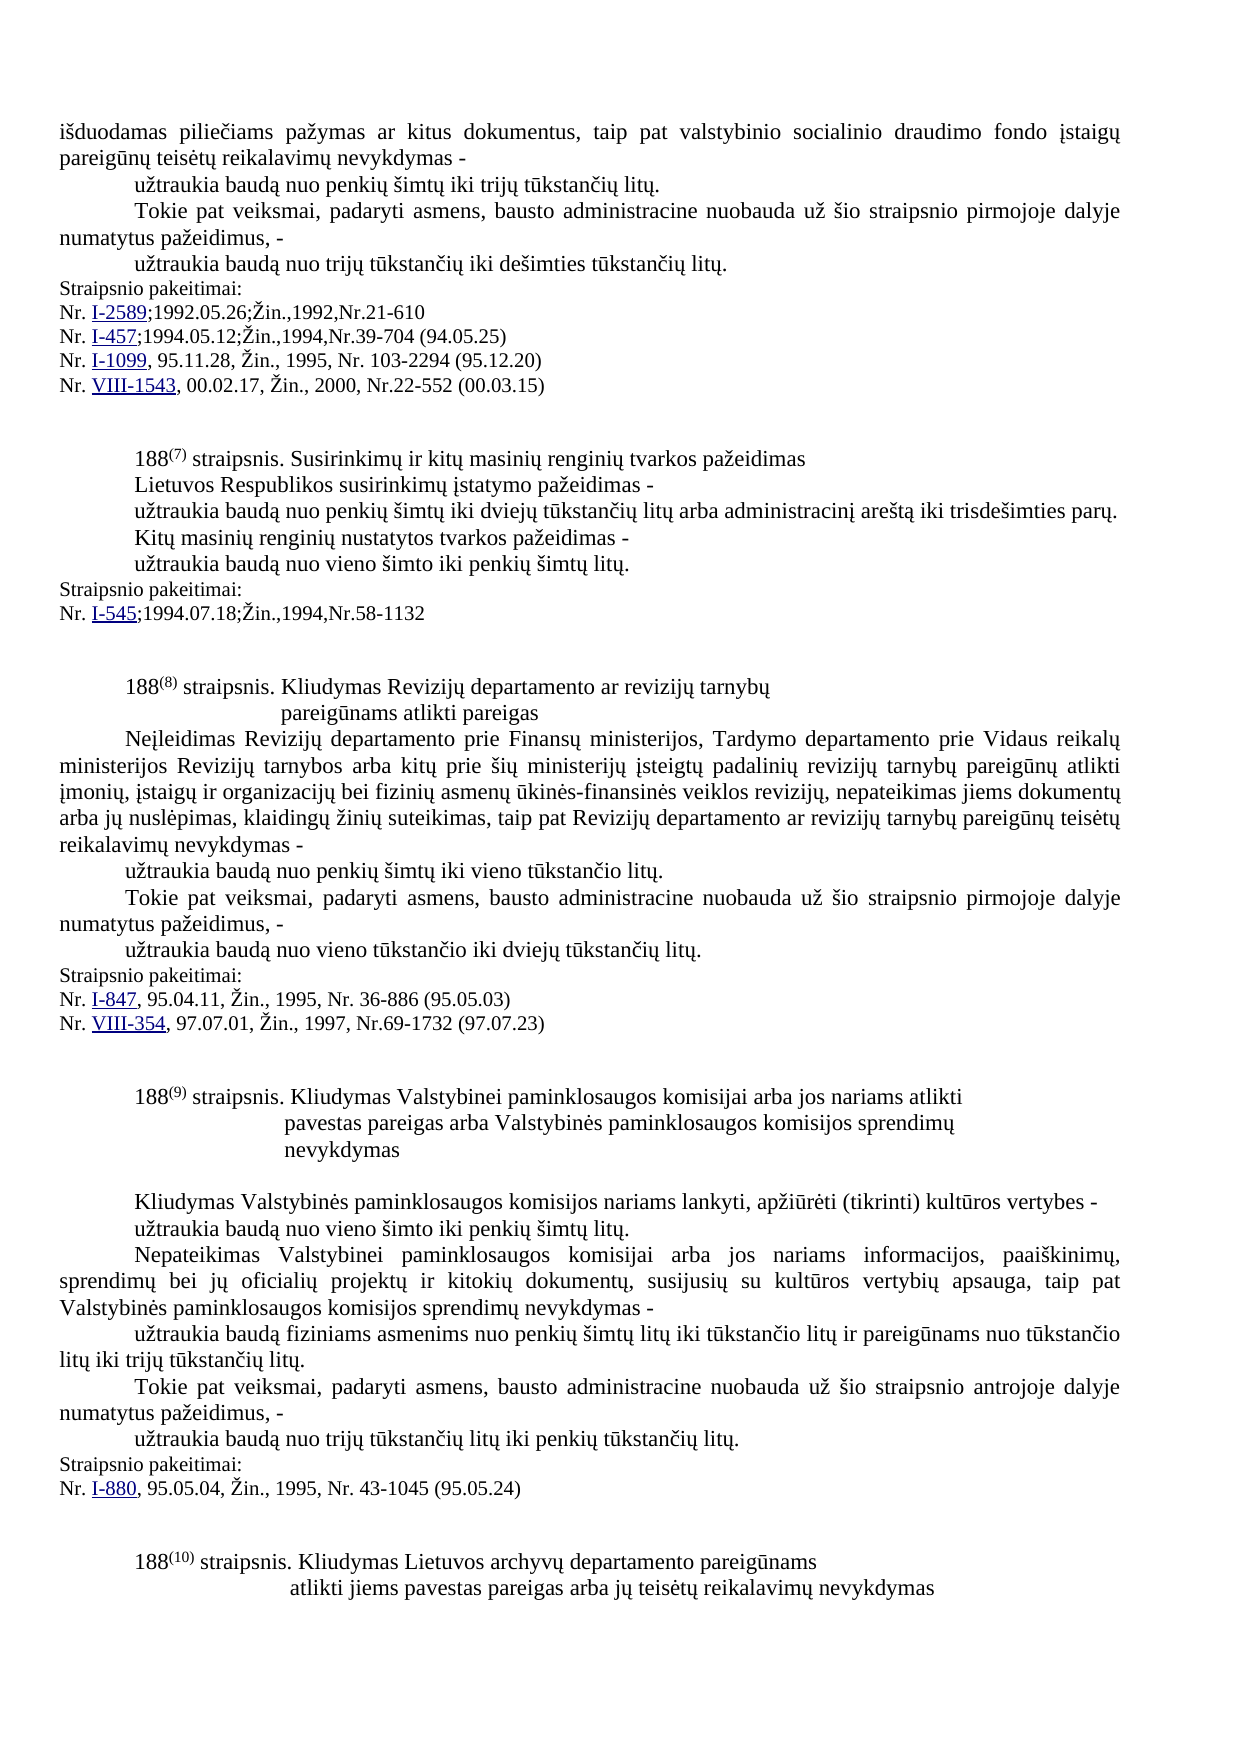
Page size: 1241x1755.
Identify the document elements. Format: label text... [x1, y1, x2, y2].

text Nr. VIII-1543, 00.02.17, Žin., 2000, Nr.22-552 (00.03.15) [59, 372, 1122, 397]
text Tokie pat veiksmai, padaryti asmens, bausto administracine nuobauda už šio straipsnio pirmojoje dalyje numatytus pažeidimus, - [59, 883, 1122, 936]
text užtraukia baudą nuo penkių šimtų iki dviejų tūkstančių litų arba administracinį areštą iki trisdešimties parų. [59, 497, 1122, 524]
text Kitų masinių renginių nustatytos tvarkos pažeidimas - [59, 524, 1122, 550]
text 188(7) straipsnis. Susirinkimų ir kitų masinių renginių tvarkos pažeidimas [59, 445, 1122, 471]
text 188(10) straipsnis. Kliudymas Lietuvos archyvų departamento pareigūnams [59, 1548, 1122, 1574]
text išduodamas piliečiams pažymas ar kitus dokumentus, taip pat valstybinio socialinio draudimo fondo įstaigų pareigūnų teisėtų reikalavimų nevykdymas - [59, 118, 1122, 171]
text pavestas pareigas arba Valstybinės paminklosaugos komisijos sprendimų [209, 1109, 1122, 1136]
text Nr. I-545;1994.07.18;Žin.,1994,Nr.58-1132 [59, 601, 1122, 624]
text užtraukia baudą fiziniams asmenims nuo penkių šimtų litų iki tūkstančio litų ir pareigūnams nuo tūkstančio litų iki trijų tūkstančių litų. [59, 1320, 1122, 1373]
text Straipsnio pakeitimai: [59, 276, 1122, 300]
text užtraukia baudą nuo vieno šimto iki penkių šimtų litų. [59, 550, 1122, 576]
text pareigūnams atlikti pareigas [59, 699, 1122, 725]
text Nepateikimas Valstybinei paminklosaugos komisijai arba jos nariams informacijos, paaiškinimų, sprendimų bei jų oficialių projektų ir kitokių dokumentų, susijusių su kultūros vertybių apsauga, taip pat Valstybinės paminklosaugos komisijos sprendimų nevykdymas - [59, 1241, 1122, 1320]
text Neįleidimas Revizijų departamento prie Finansų ministerijos, Tardymo departamento prie Vidaus reikalų ministerijos Revizijų tarnybos arba kitų prie šių ministerijų įsteigtų padalinių revizijų tarnybų pareigūnų atlikti įmonių, įstaigų ir organizacijų bei fizinių asmenų ūkinės-finansinės veiklos revizijų, nepateikimas jiems dokumentų arba jų nuslėpimas, klaidingų žinių suteikimas, taip pat Revizijų departamento ar revizijų tarnybų pareigūnų teisėtų reikalavimų nevykdymas - [59, 725, 1122, 857]
text užtraukia baudą nuo trijų tūkstančių litų iki penkių tūkstančių litų. [59, 1426, 1122, 1452]
text Nr. I-457;1994.05.12;Žin.,1994,Nr.39-704 (94.05.25) [59, 324, 1122, 348]
text nevykdymas [209, 1136, 1122, 1162]
text Lietuvos Respublikos susirinkimų įstatymo pažeidimas - [59, 471, 1122, 497]
text užtraukia baudą nuo penkių šimtų iki vieno tūkstančio litų. [59, 857, 1122, 883]
text Tokie pat veiksmai, padaryti asmens, bausto administracine nuobauda už šio straipsnio pirmojoje dalyje numatytus pažeidimus, - [59, 197, 1122, 250]
text Kliudymas Valstybinės paminklosaugos komisijos nariams lankyti, apžiūrėti (tikrinti) kultūros vertybes - [59, 1188, 1122, 1215]
text atlikti jiems pavestas pareigas arba jų teisėtų reikalavimų nevykdymas [209, 1574, 1122, 1601]
text Straipsnio pakeitimai: [59, 963, 1122, 987]
text užtraukia baudą nuo vieno šimto iki penkių šimtų litų. [59, 1215, 1122, 1241]
text Straipsnio pakeitimai: [59, 576, 1122, 601]
text užtraukia baudą nuo trijų tūkstančių iki dešimties tūkstančių litų. [59, 250, 1122, 276]
text 188(9) straipsnis. Kliudymas Valstybinei paminklosaugos komisijai arba jos nariams atlikti [59, 1083, 1122, 1109]
text Nr. I-2589;1992.05.26;Žin.,1992,Nr.21-610 [59, 300, 1122, 324]
text Nr. I-847, 95.04.11, Žin., 1995, Nr. 36-886 (95.05.03) [59, 987, 1122, 1011]
text 188(8) straipsnis. Kliudymas Revizijų departamento ar revizijų tarnybų [59, 673, 1122, 699]
text užtraukia baudą nuo vieno tūkstančio iki dviejų tūkstančių litų. [59, 936, 1122, 963]
text Straipsnio pakeitimai: [59, 1452, 1122, 1476]
text Nr. VIII-354, 97.07.01, Žin., 1997, Nr.69-1732 (97.07.23) [59, 1011, 1122, 1035]
text užtraukia baudą nuo penkių šimtų iki trijų tūkstančių litų. [59, 171, 1122, 197]
text Nr. I-1099, 95.11.28, Žin., 1995, Nr. 103-2294 (95.12.20) [59, 348, 1122, 372]
text Nr. I-880, 95.05.04, Žin., 1995, Nr. 43-1045 (95.05.24) [59, 1476, 1122, 1500]
text Tokie pat veiksmai, padaryti asmens, bausto administracine nuobauda už šio straipsnio antrojoje dalyje numatytus pažeidimus, - [59, 1373, 1122, 1426]
